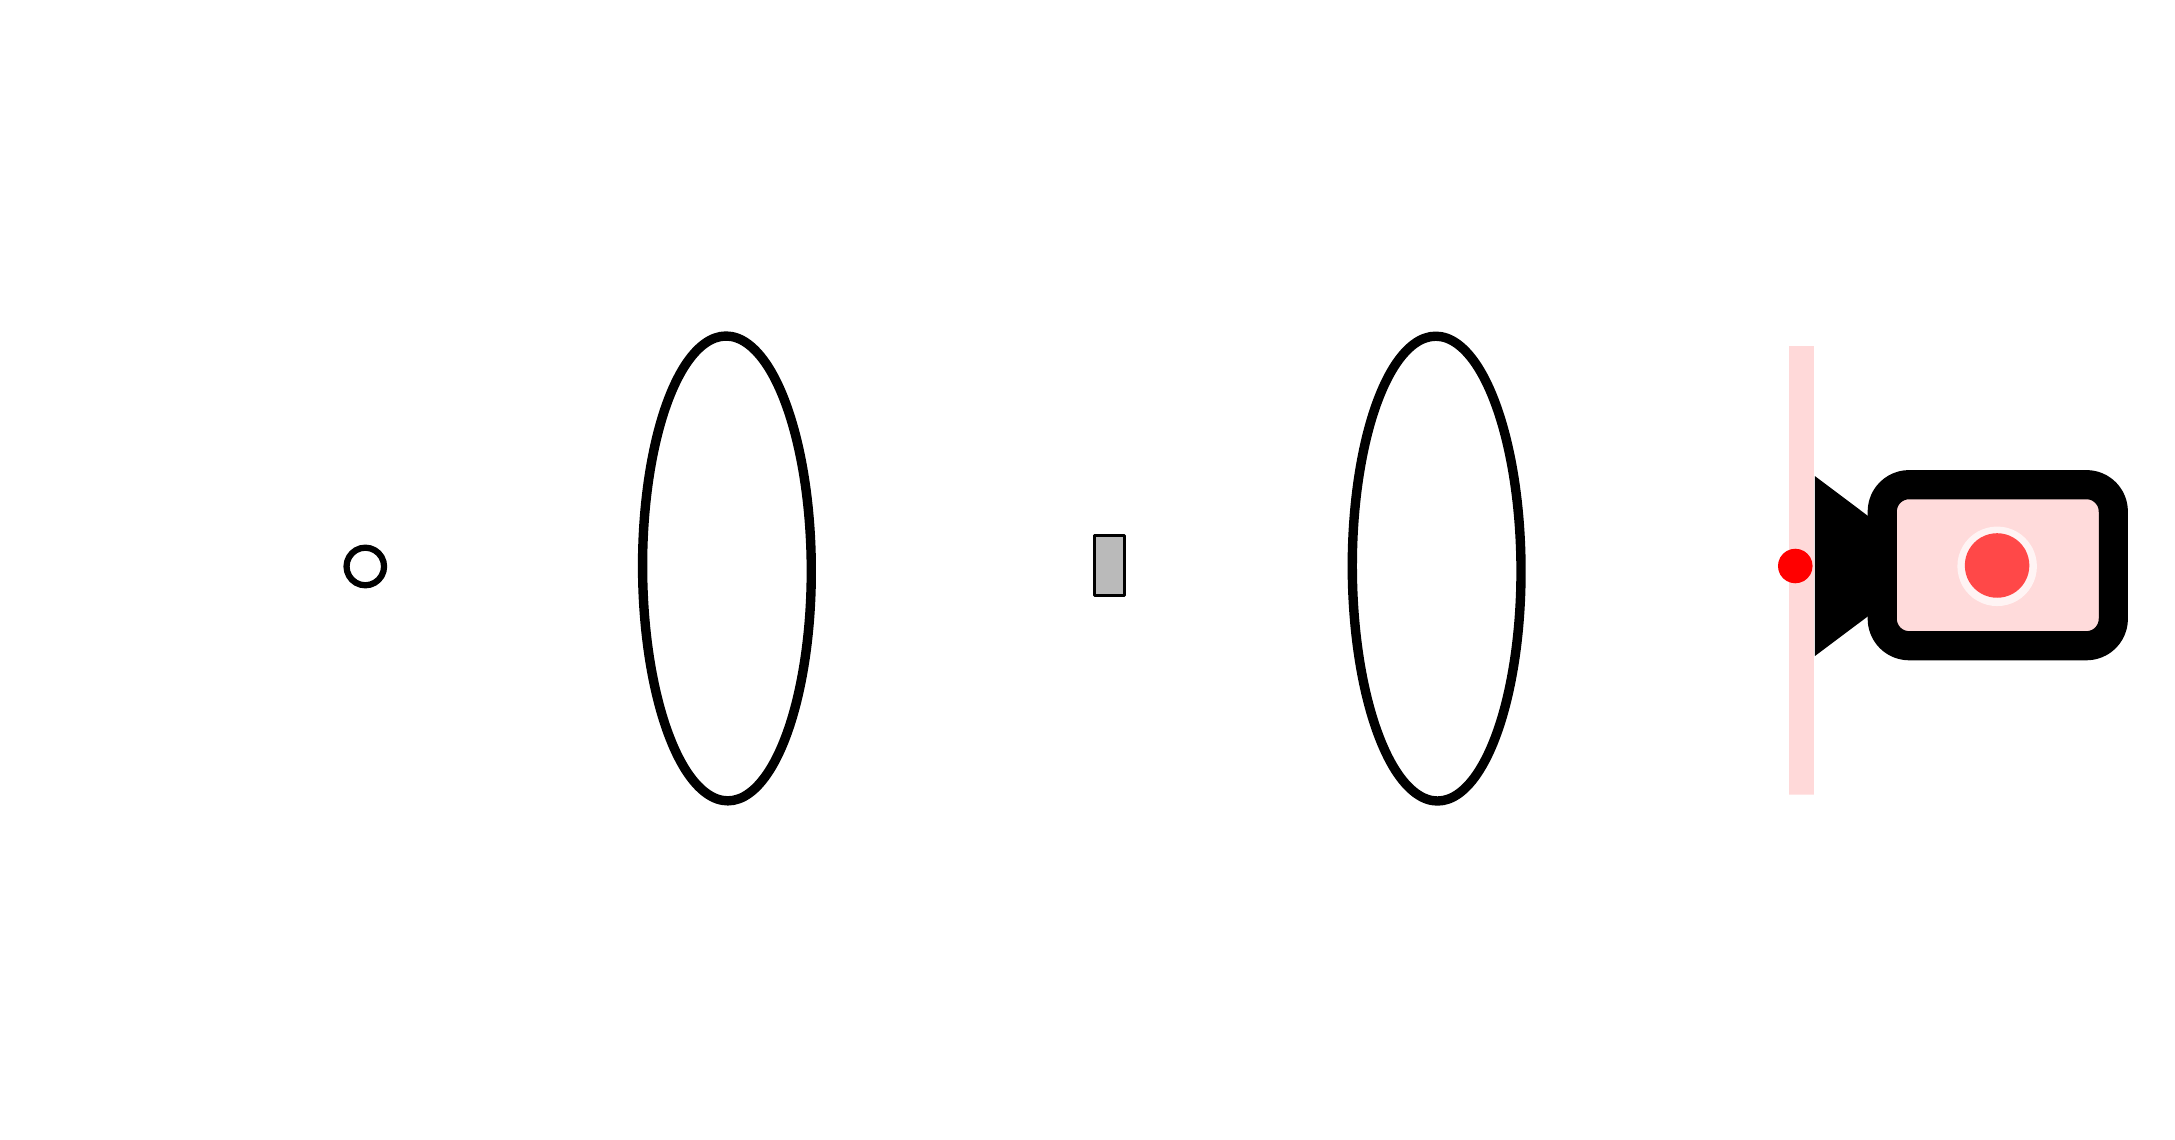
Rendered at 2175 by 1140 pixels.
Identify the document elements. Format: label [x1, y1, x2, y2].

text_box [1814, 476, 1875, 657]
text_box [1094, 535, 1125, 596]
text_box [1882, 484, 2114, 646]
text_box [642, 336, 812, 801]
text_box [1777, 550, 1789, 582]
